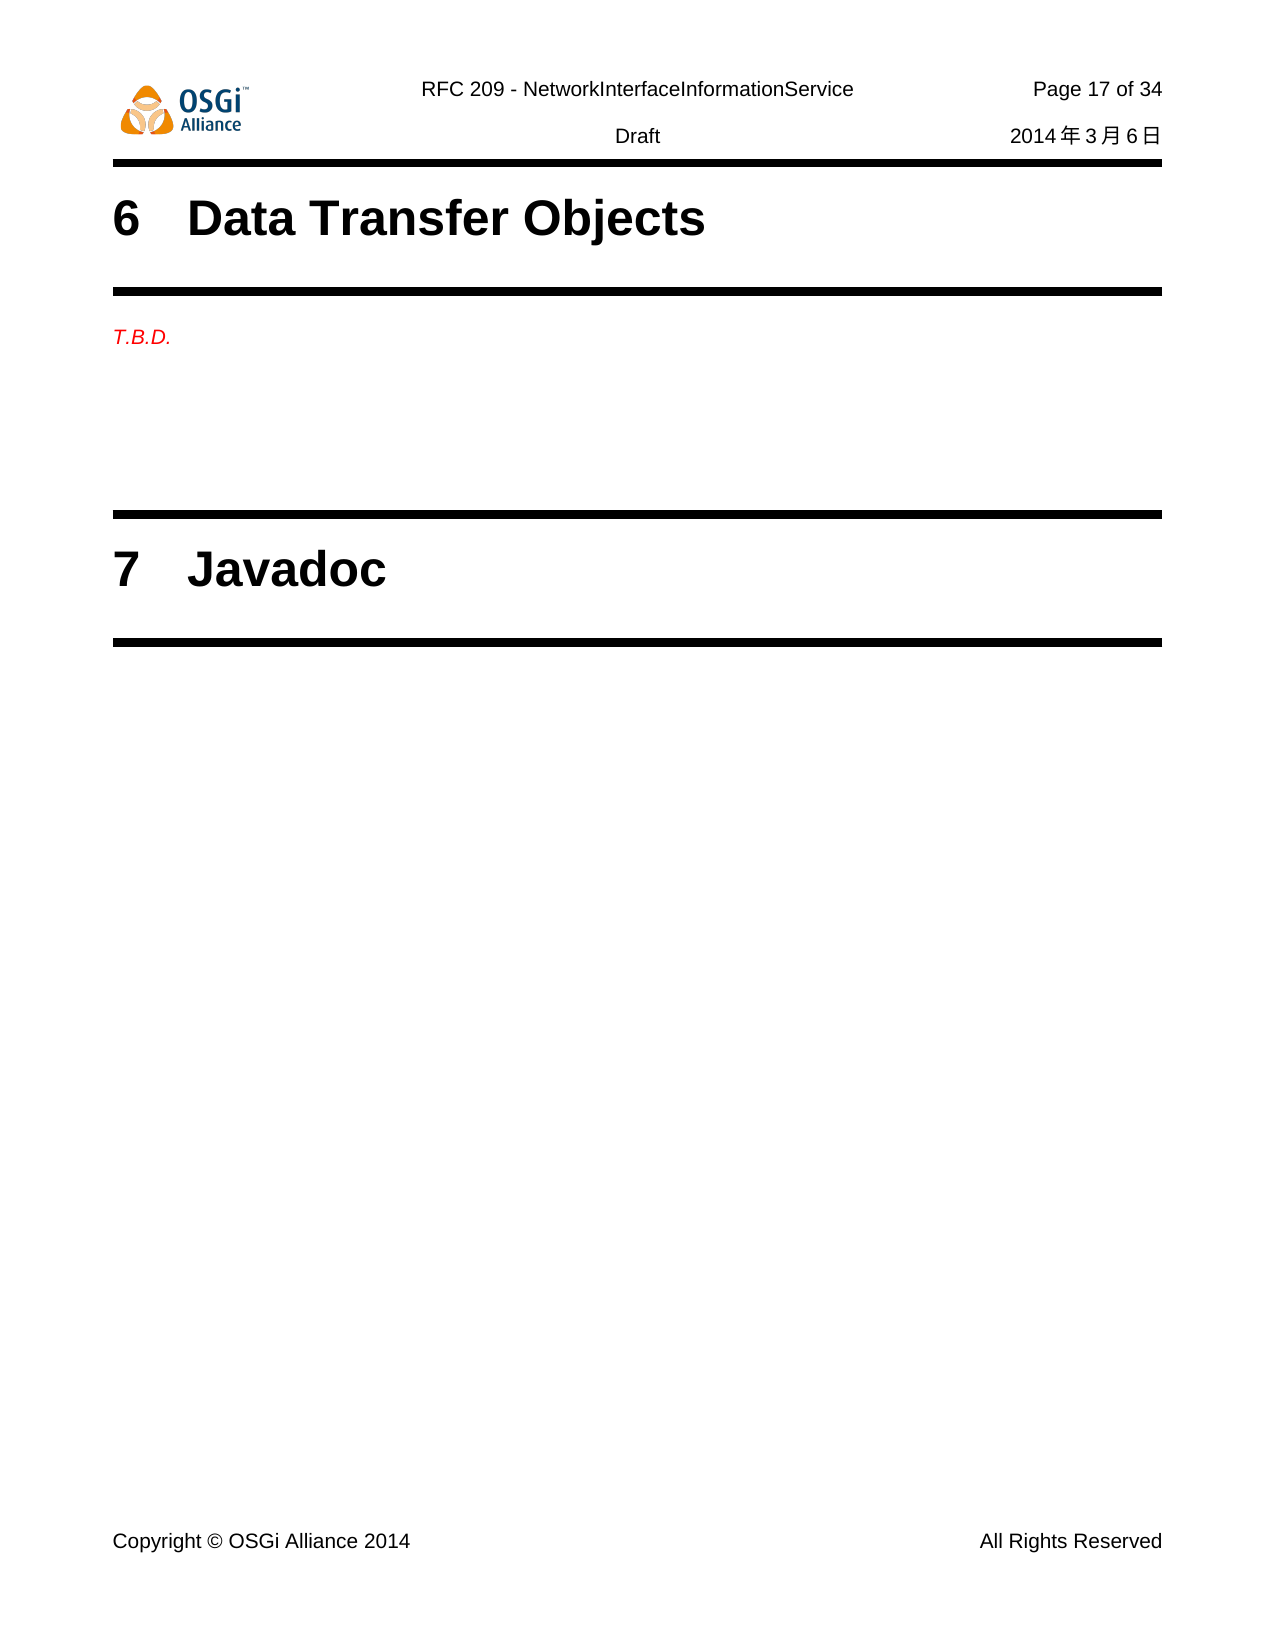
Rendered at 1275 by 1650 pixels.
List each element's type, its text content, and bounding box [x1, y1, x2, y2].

picture [113, 78, 257, 142]
text T.B.D. [112, 325, 1162, 349]
subtitle Javadoc [112, 511, 1162, 647]
subtitle Data Transfer Objects [112, 160, 1162, 296]
